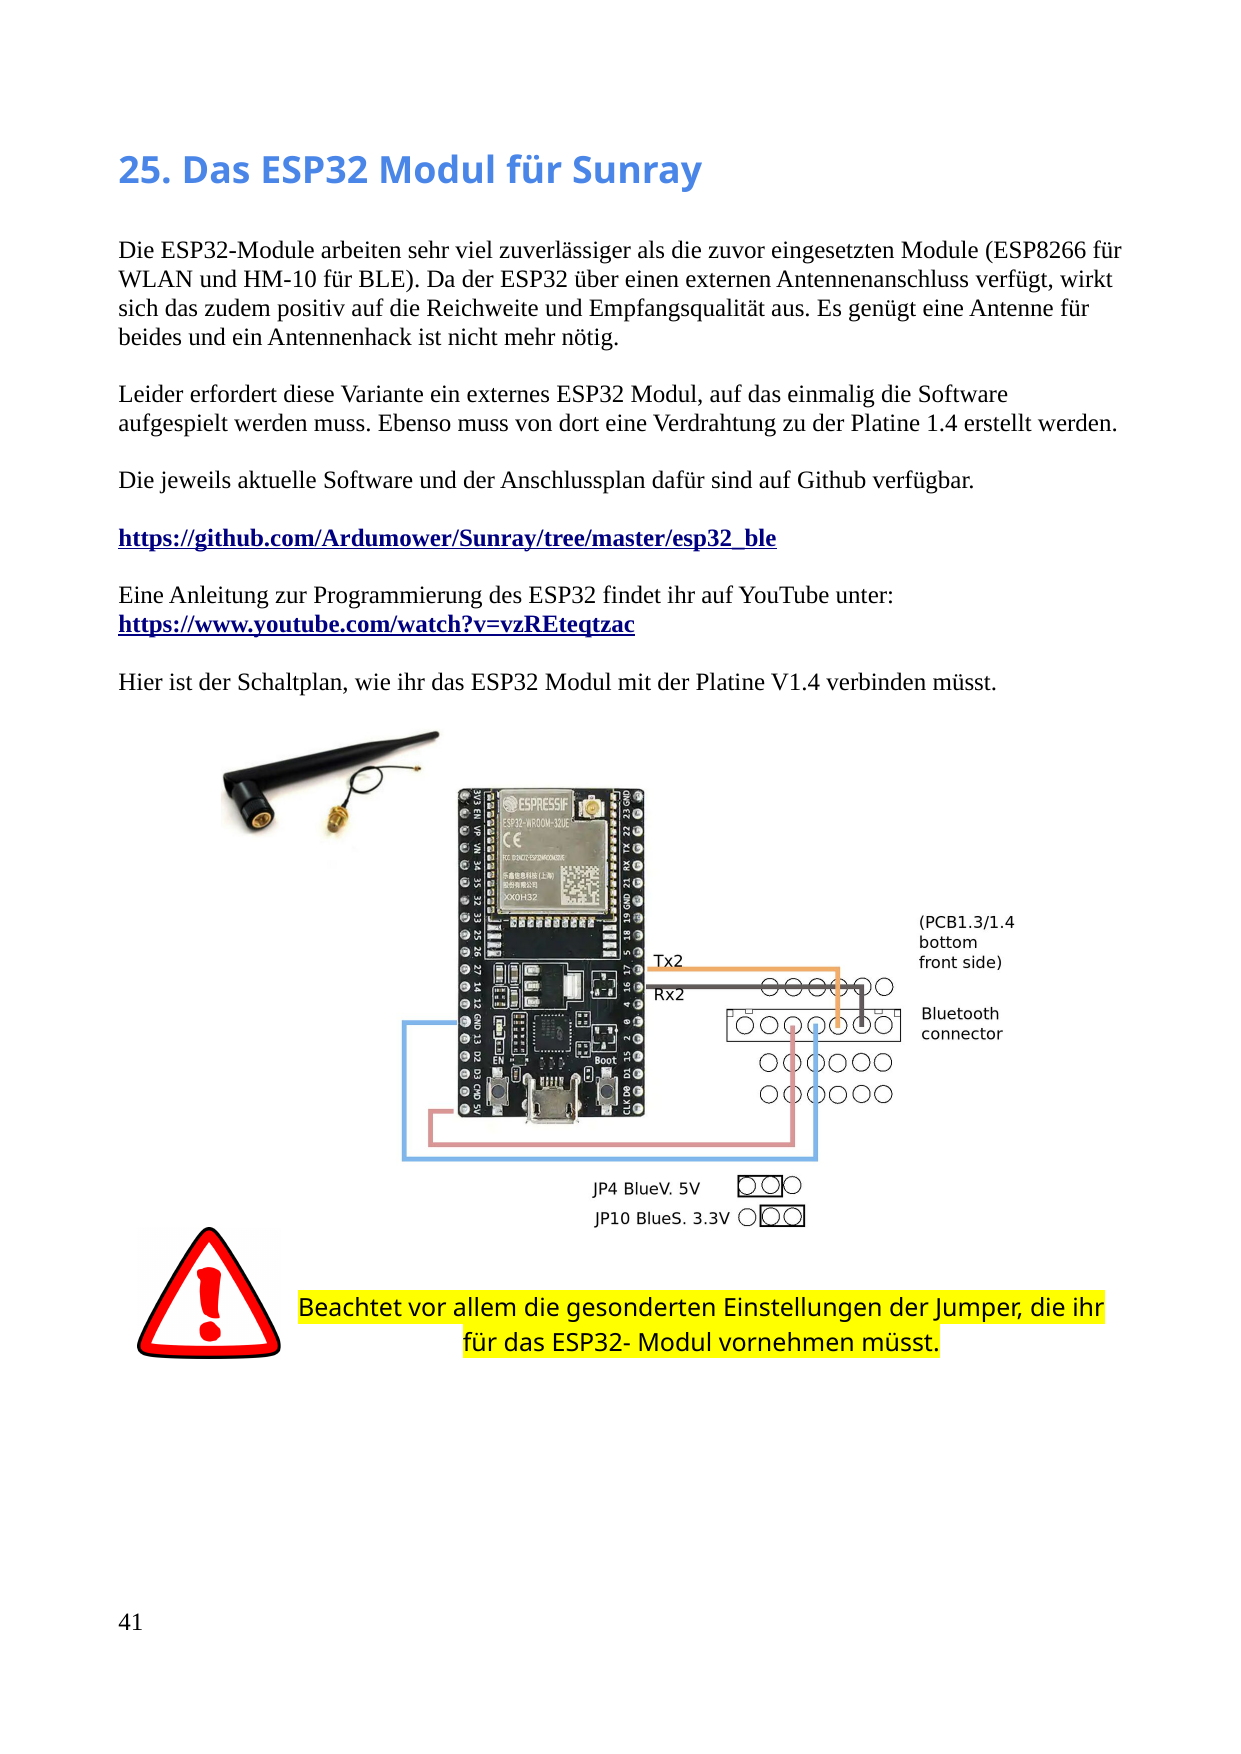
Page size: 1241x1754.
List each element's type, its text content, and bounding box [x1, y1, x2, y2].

text Die jeweils aktuelle Software und der Anschlussplan dafür sind auf Github verfügbar. [118, 465, 1122, 494]
subtitle 25. Das ESP32 Modul für Sunray [118, 143, 1122, 194]
text Leider erfordert diese Variante ein externes ESP32 Modul, auf das einmalig die Software aufgespielt werden muss. Ebenso muss von dort eine Verdrahtung zu der Platine 1.4 erstellt werden. [118, 379, 1122, 437]
text https://www.youtube.com/watch?v=vzREteqtzac [118, 609, 1122, 638]
text Beachtet vor allem die gesonderten Einstellungen der Jumper, die ihr für das ESP32- Modul vornehmen müsst. [281, 1290, 1122, 1358]
text https://github.com/Ardumower/Sunray/tree/master/esp32_ble [118, 523, 1122, 552]
text Hier ist der Schaltplan, wie ihr das ESP32 Modul mit der Platine V1.4 verbinden müsst. [118, 667, 1122, 695]
text Eine Anleitung zur Programmierung des ESP32 findet ihr auf YouTube unter: [118, 580, 1122, 609]
picture [137, 724, 1020, 1359]
text Die ESP32-Module arbeiten sehr viel zuverlässiger als die zuvor eingesetzten Module (ESP8266 für WLAN und HM-10 für BLE). Da der ESP32 über einen externen Antennenanschluss verfügt, wirkt sich das zudem positiv auf die Reichweite und Empfangsqualität aus. Es genügt eine Antenne für beides und ein Antennenhack ist nicht mehr nötig. [118, 235, 1122, 350]
